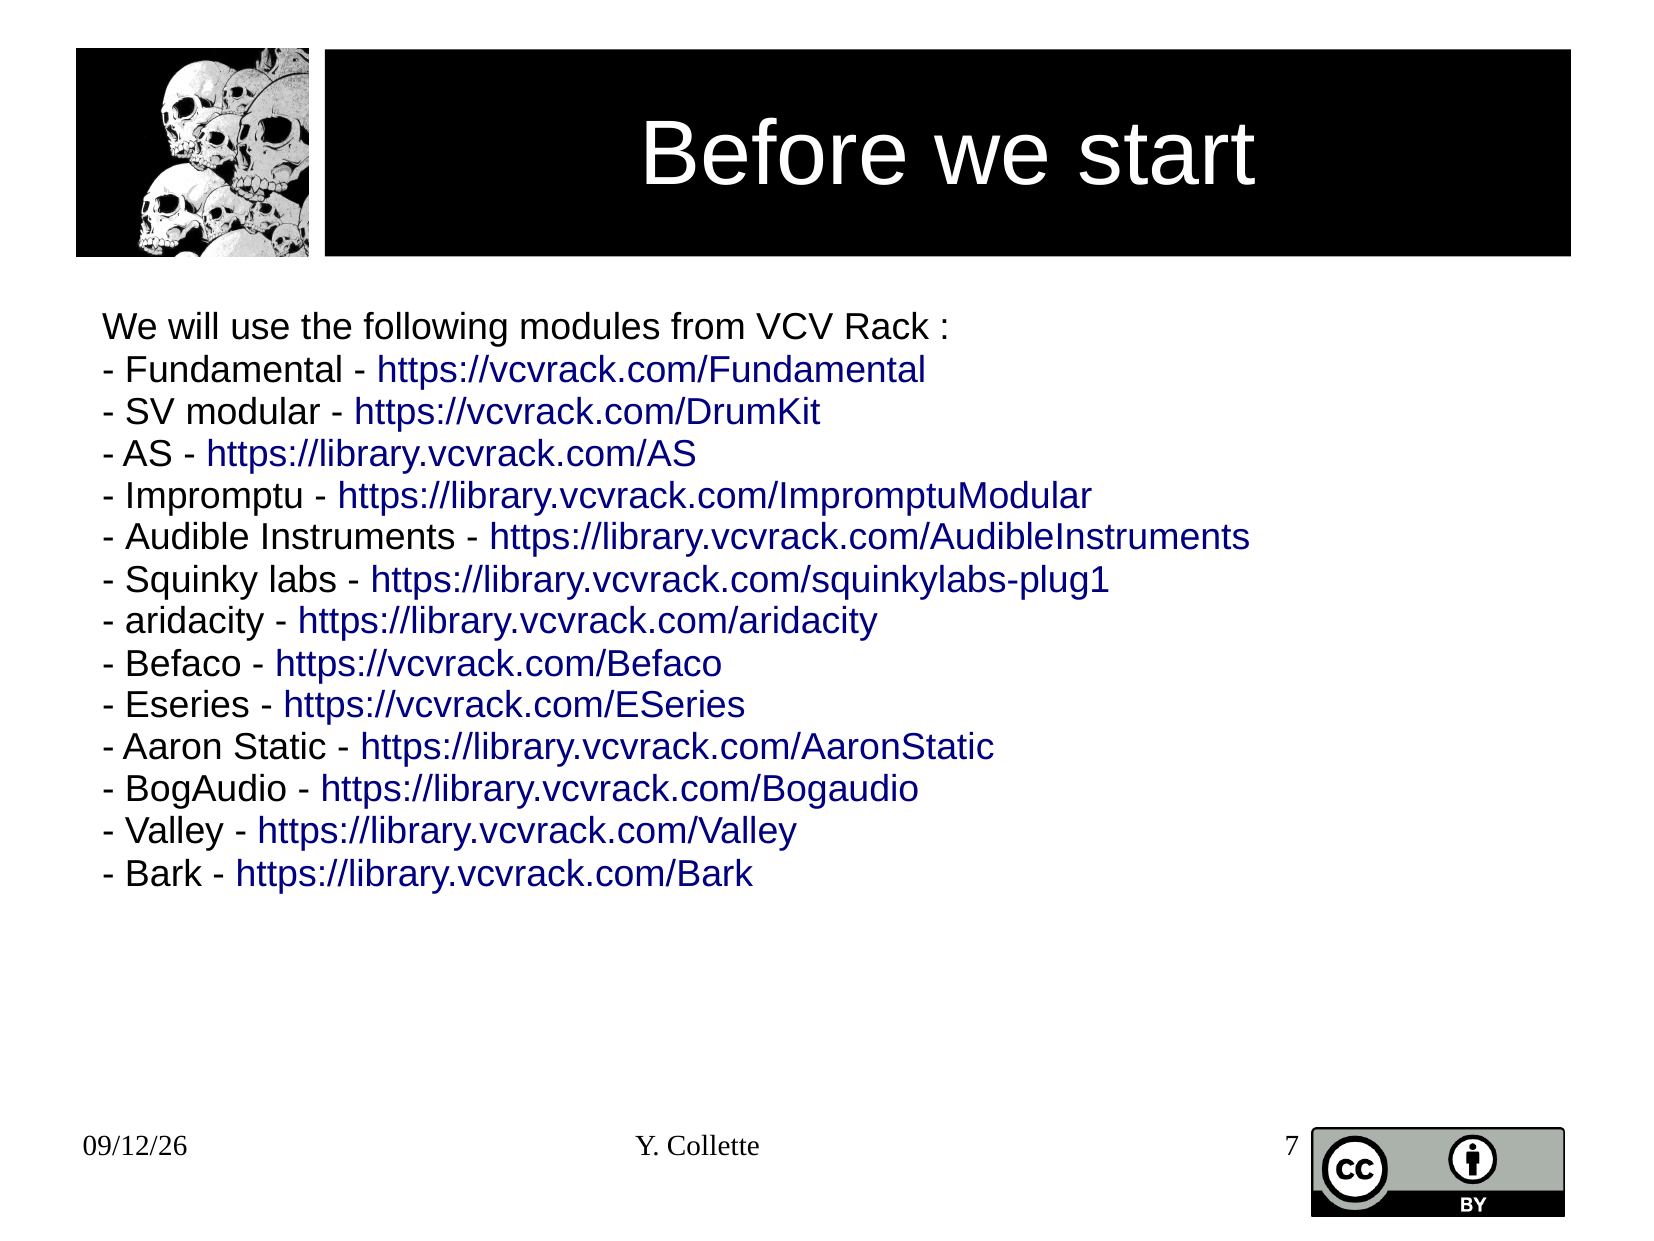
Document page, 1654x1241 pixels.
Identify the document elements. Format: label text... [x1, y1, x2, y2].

text_box We will use the following modules from VCV Rack : - Fundamental - https://vcvrack.com/Fundamental - SV modular - https://vcvrack.com/DrumKit - AS - https://library.vcvrack.com/AS - Impromptu - https://library.vcvrack.com/ImpromptuModular - Audible Instruments - https://library.vcvrack.com/AudibleInstruments - Squinky labs - https://library.vcvrack.com/squinkylabs-plug1 - aridacity - https://library.vcvrack.com/aridacity - Befaco - https://vcvrack.com/Befaco - Eseries - https://vcvrack.com/ESeries - Aaron Static - https://library.vcvrack.com/AaronStatic - BogAudio - https://library.vcvrack.com/Bogaudio - Valley - https://library.vcvrack.com/Valley - Bark - https://library.vcvrack.com/Bark [87, 298, 1565, 902]
title Before we start [324, 49, 1571, 257]
picture [1311, 1127, 1565, 1217]
picture [76, 48, 309, 257]
